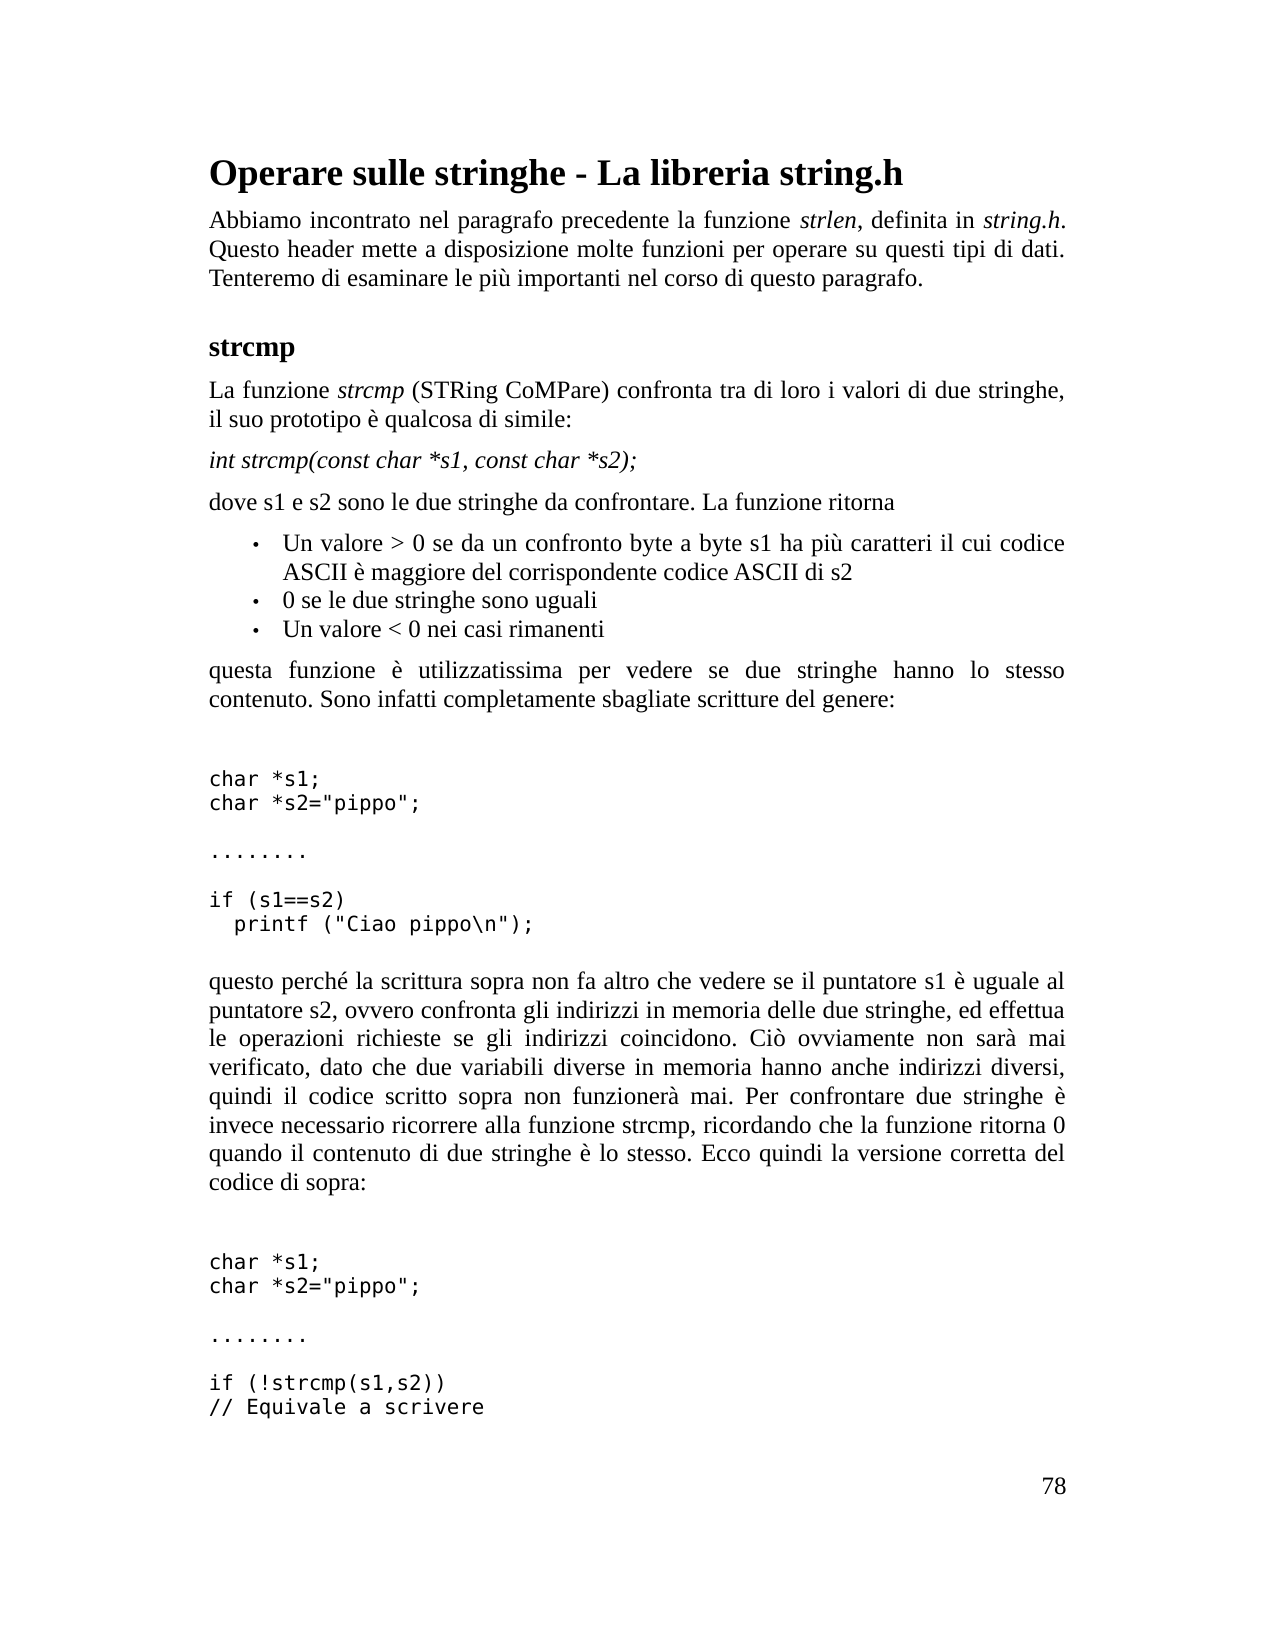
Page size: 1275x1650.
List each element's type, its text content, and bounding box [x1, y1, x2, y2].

text printf ("Ciao pippo\n"); [208, 912, 1066, 937]
list 0 se le due stringhe sono uguali [253, 585, 1066, 614]
text La funzione strcmp (STRing CoMPare) confronta tra di loro i valori di due stringhe, il suo prototipo è qualcosa di simile: [208, 375, 1066, 433]
text char *s2="pippo"; [208, 1274, 1066, 1298]
text char *s1; [208, 767, 1066, 791]
text questa funzione è utilizzatissima per vedere se due stringhe hanno lo stesso contenuto. Sono infatti completamente sbagliate scritture del genere: [208, 655, 1066, 713]
text Abbiamo incontrato nel paragrafo precedente la funzione strlen, definita in string.h. Questo header mette a disposizione molte funzioni per operare su questi tipi di dati. Tenteremo di esaminare le più importanti nel corso di questo paragrafo. [208, 206, 1066, 292]
text char *s2="pippo"; [208, 791, 1066, 815]
subtitle strcmp [208, 329, 1066, 363]
text // Equivale a scrivere [208, 1395, 1066, 1420]
list Un valore < 0 nei casi rimanenti [253, 614, 1066, 643]
text dove s1 e s2 sono le due stringhe da confrontare. La funzione ritorna [208, 487, 1066, 515]
text if (!strcmp(s1,s2)) [208, 1371, 1066, 1395]
text int strcmp(const char *s1, const char *s2); [208, 445, 1066, 474]
list Un valore > 0 se da un confronto byte a byte s1 ha più caratteri il cui codice ASCII è maggiore del corrispondente codice ASCII di s2 [253, 528, 1066, 585]
text ........ [208, 1323, 1066, 1347]
text questo perché la scrittura sopra non fa altro che vedere se il puntatore s1 è uguale al puntatore s2, ovvero confronta gli indirizzi in memoria delle due stringhe, ed effettua le operazioni richieste se gli indirizzi coincidono. Ciò ovviamente non sarà mai verificato, dato che due variabili diverse in memoria hanno anche indirizzi diversi, quindi il codice scritto sopra non funzionerà mai. Per confrontare due stringhe è invece necessario ricorrere alla funzione strcmp, ricordando che la funzione ritorna 0 quando il contenuto di due stringhe è lo stesso. Ecco quindi la versione corretta del codice di sopra: [208, 966, 1066, 1196]
subtitle Operare sulle stringhe - La libreria string.h [208, 150, 1066, 193]
text if (s1==s2) [208, 888, 1066, 912]
text ........ [208, 839, 1066, 864]
text char *s1; [208, 1250, 1066, 1274]
